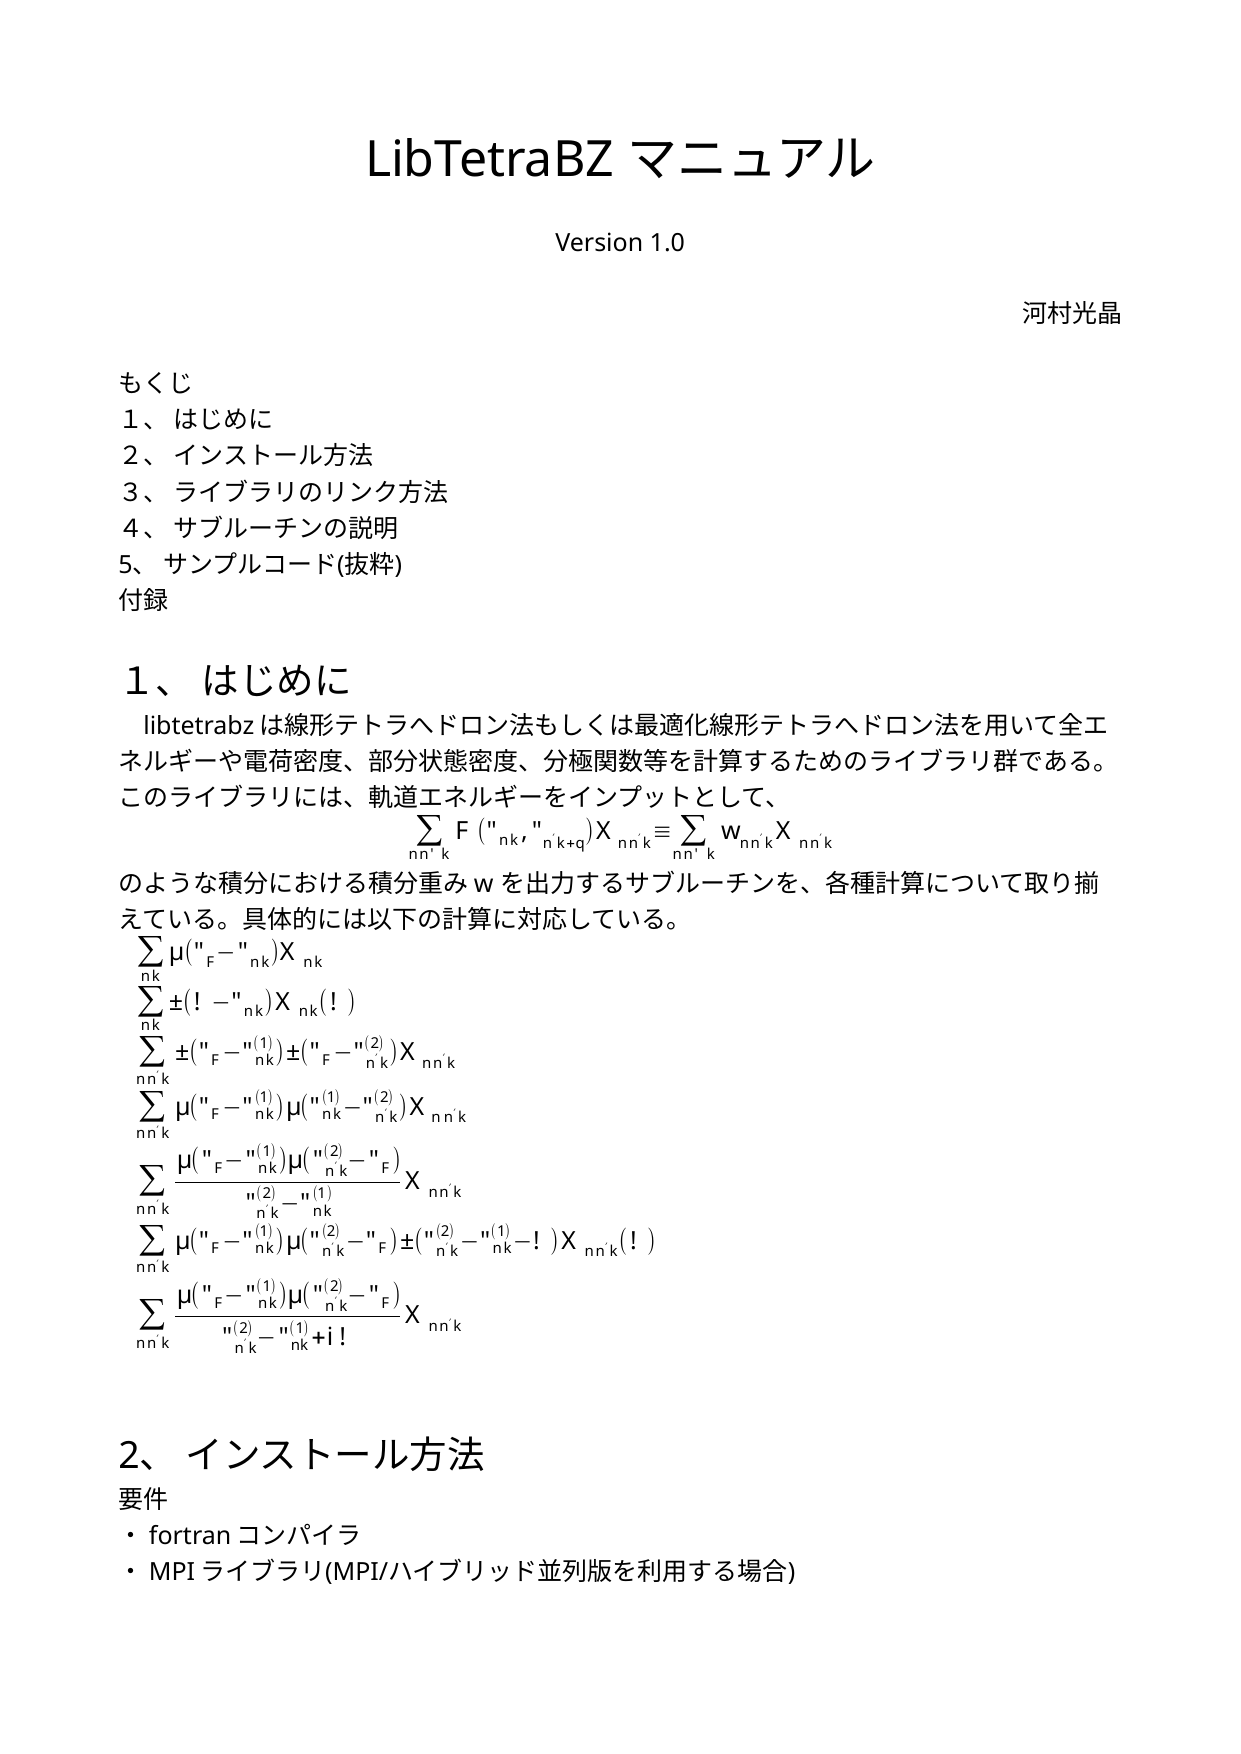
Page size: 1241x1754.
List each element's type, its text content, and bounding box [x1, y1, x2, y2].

text ３、 ライブラリのリンク方法 [118, 472, 1122, 508]
text 河村光晶 [118, 293, 1122, 329]
text １、 はじめに [118, 651, 1122, 705]
text ・ fortranコンパイラ [118, 1516, 1122, 1552]
text 5、 サンプルコード(抜粋) [118, 544, 1122, 581]
text ・ MPIライブラリ(MPI/ハイブリッド並列版を利用する場合) [118, 1552, 1122, 1588]
text ２、 インストール方法 [118, 436, 1122, 472]
text ４、 サブルーチンの説明 [118, 508, 1122, 544]
text もくじ [118, 363, 1122, 399]
text 要件 [118, 1479, 1122, 1516]
text 付録 [118, 581, 1122, 617]
text libtetrabzは線形テトラへドロン法もしくは最適化線形テトラへドロン法を用いて全エネルギーや電荷密度、部分状態密度、分極関数等を計算するためのライブラリ群である。このライブラリには、軌道エネルギーをインプットとして、 [118, 705, 1122, 814]
text LibTetraBZ マニュアル [118, 118, 1122, 191]
text Version 1.0 [118, 225, 1122, 259]
text のような積分における積分重み w を出力するサブルーチンを、各種計算について取り揃えている。具体的には以下の計算に対応している。 [118, 863, 1122, 936]
text 2、 インストール方法 [118, 1425, 1122, 1479]
text １、 はじめに [118, 399, 1122, 436]
